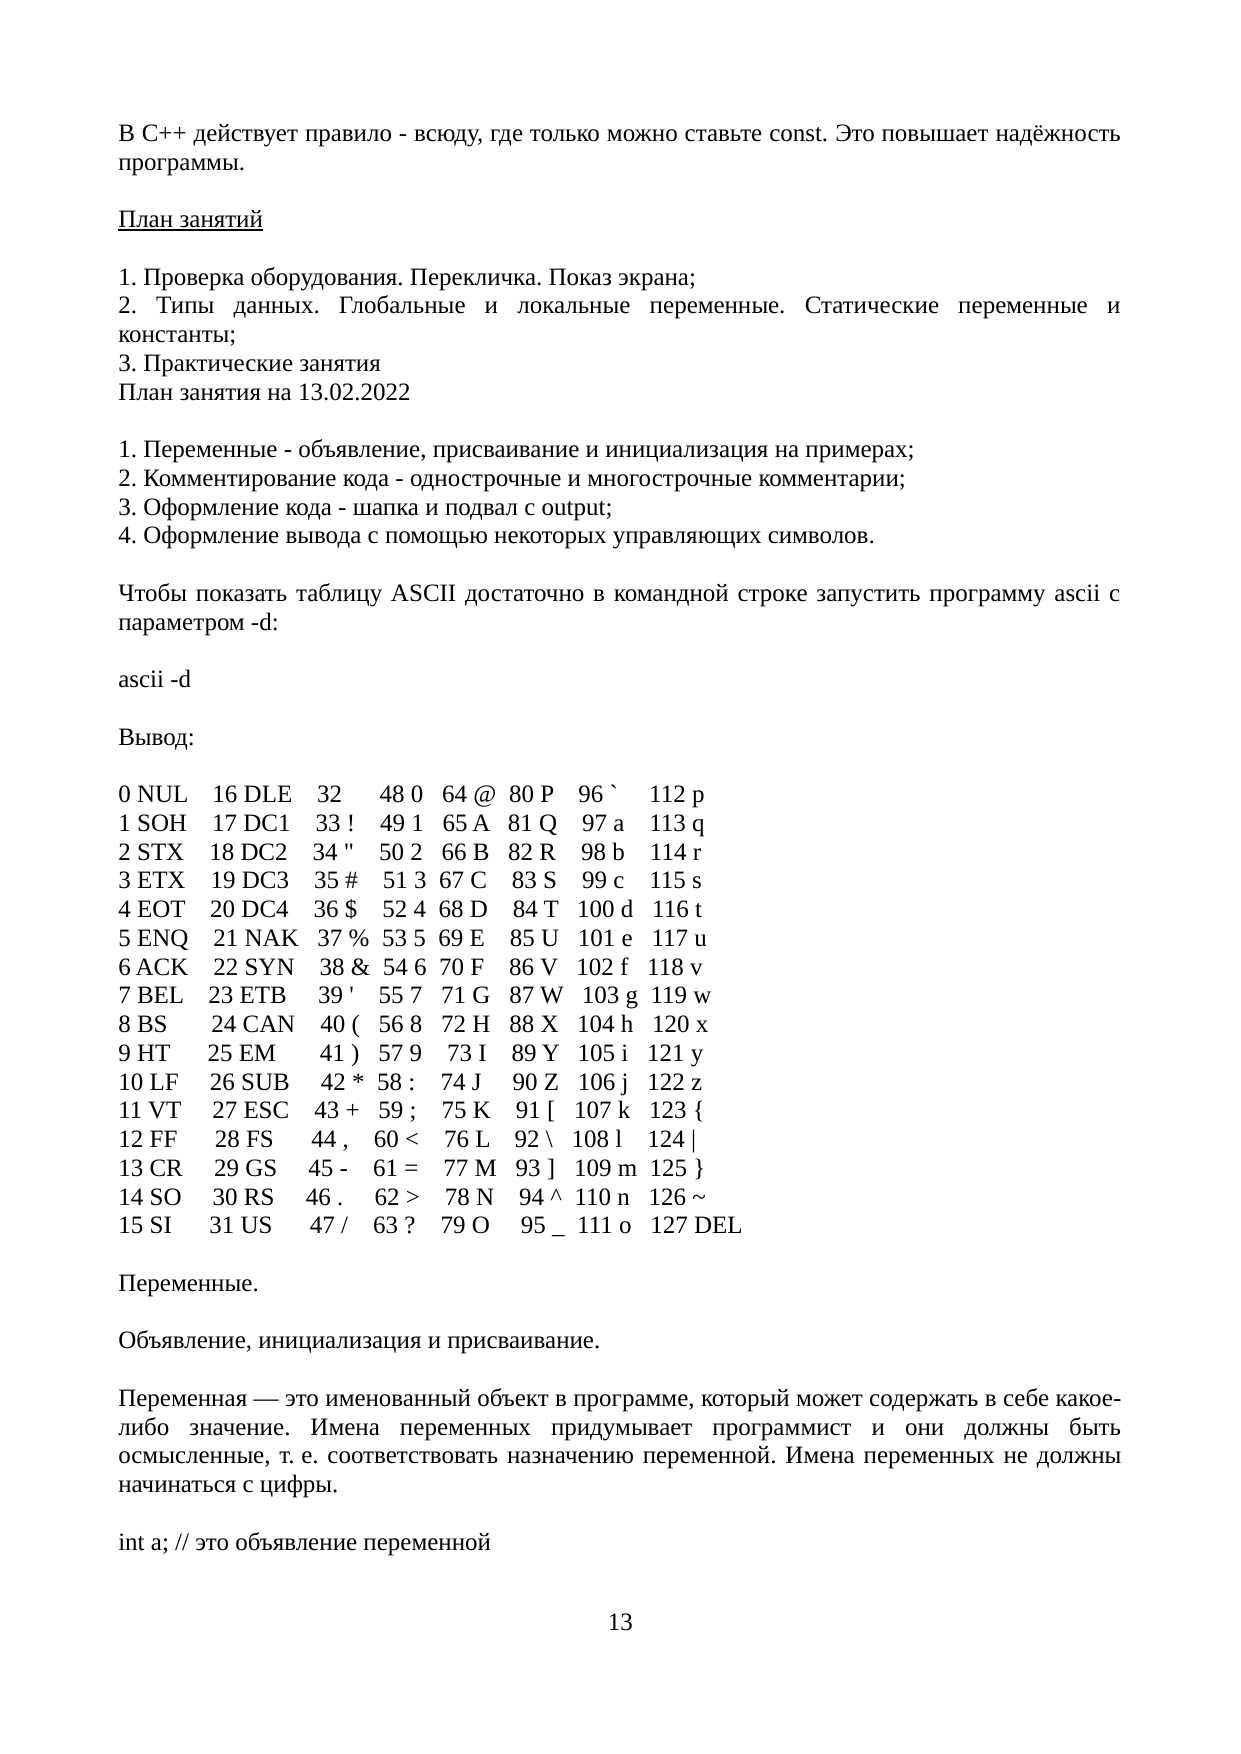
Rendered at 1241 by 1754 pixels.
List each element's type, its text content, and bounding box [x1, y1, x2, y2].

text 1. Проверка оборудования. Перекличка. Показ экрана; [118, 262, 1122, 291]
text План занятий [118, 204, 1122, 233]
text 7 BEL 23 ETB 39 ' 55 7 71 G 87 W 103 g 119 w [118, 981, 1122, 1009]
text 10 LF 26 SUB 42 * 58 : 74 J 90 Z 106 j 122 z [118, 1067, 1122, 1096]
text 2 STX 18 DC2 34 " 50 2 66 B 82 R 98 b 114 r [118, 837, 1122, 866]
text 8 BS 24 CAN 40 ( 56 8 72 H 88 X 104 h 120 x [118, 1009, 1122, 1038]
text В C++ действует правило - всюду, где только можно ставьте const. Это повышает надёжность программы. [118, 118, 1122, 176]
text 3 ETX 19 DC3 35 # 51 3 67 C 83 S 99 c 115 s [118, 866, 1122, 894]
text 11 VT 27 ESC 43 + 59 ; 75 K 91 [ 107 k 123 { [118, 1096, 1122, 1124]
text 2. Комментирование кода - однострочные и многострочные комментарии; [118, 463, 1122, 492]
text 13 CR 29 GS 45 - 61 = 77 M 93 ] 109 m 125 } [118, 1153, 1122, 1182]
text 14 SO 30 RS 46 . 62 > 78 N 94 ^ 110 n 126 ~ [118, 1182, 1122, 1211]
text 4 EOT 20 DC4 36 $ 52 4 68 D 84 T 100 d 116 t [118, 894, 1122, 923]
text План занятия на 13.02.2022 [118, 377, 1122, 406]
text Переменная — это именованный объект в программе, который может содержать в себе какое-либо значение. Имена переменных придумывает программист и они должны быть осмысленные, т. е. соответствовать назначению переменной. Имена переменных не должны начинаться с цифры. [118, 1383, 1122, 1498]
text 9 HT 25 EM 41 ) 57 9 73 I 89 Y 105 i 121 y [118, 1038, 1122, 1067]
text 1. Переменные - объявление, присваивание и инициализация на примерах; [118, 434, 1122, 463]
text Объявление, инициализация и присваивание. [118, 1326, 1122, 1354]
text Переменные. [118, 1268, 1122, 1297]
text 4. Оформление вывода с помощью некоторых управляющих символов. [118, 521, 1122, 549]
text 12 FF 28 FS 44 , 60 < 76 L 92 \ 108 l 124 | [118, 1124, 1122, 1153]
text ascii -d [118, 664, 1122, 693]
text 15 SI 31 US 47 / 63 ? 79 O 95 _ 111 o 127 DEL [118, 1211, 1122, 1239]
text Чтобы показать таблицу ASCII достаточно в командной строке запустить программу ascii с параметром -d: [118, 578, 1122, 636]
text 3. Практические занятия [118, 348, 1122, 377]
text 2. Типы данных. Глобальные и локальные переменные. Статические переменные и константы; [118, 291, 1122, 348]
text 5 ENQ 21 NAK 37 % 53 5 69 E 85 U 101 e 117 u [118, 923, 1122, 952]
text 0 NUL 16 DLE 32 48 0 64 @ 80 P 96 ` 112 p [118, 779, 1122, 808]
text 6 ACK 22 SYN 38 & 54 6 70 F 86 V 102 f 118 v [118, 952, 1122, 981]
text Вывод: [118, 722, 1122, 751]
text 3. Оформление кода - шапка и подвал с output; [118, 492, 1122, 521]
text 1 SOH 17 DC1 33 ! 49 1 65 A 81 Q 97 a 113 q [118, 808, 1122, 837]
text int a; // это объявление переменной [118, 1527, 1122, 1556]
